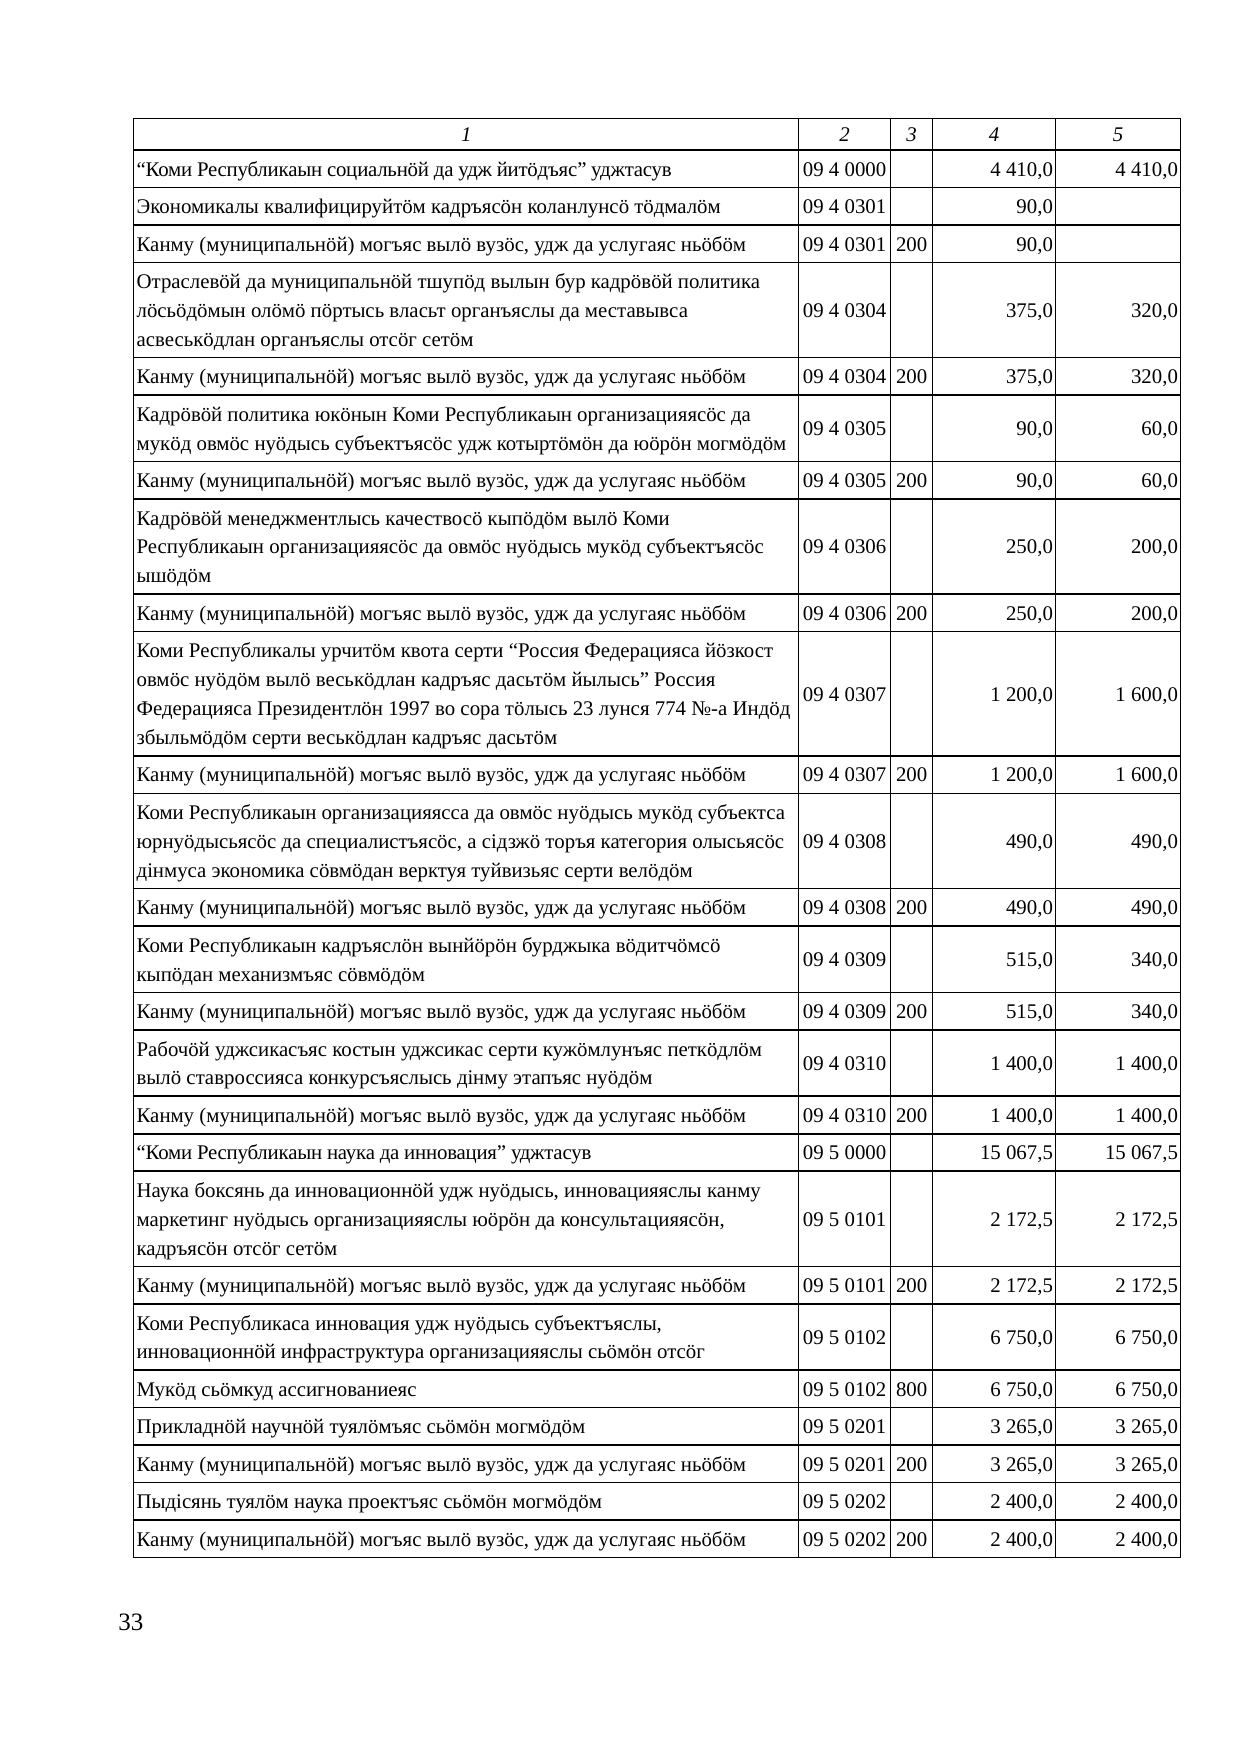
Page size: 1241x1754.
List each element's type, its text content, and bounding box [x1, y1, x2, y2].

table_cell 200 [891, 1446, 932, 1482]
table_cell 200 [891, 757, 932, 792]
table_cell Коми Республикалы урчитӧм квота серти “Россия Федерацияса йӧзкост овмӧс нуӧдӧм вылӧ веськӧдлан кадръяс дасьтӧм йылысь” Россия Федерацияса Президентлӧн 1997 во сора тӧлысь 23 лунся 774 №-а Индӧд збыльмӧдӧм серти веськӧдлан кадръяс дасьтӧм [134, 632, 798, 755]
table_cell 90,0 [933, 226, 1055, 262]
table_cell 3 265,0 [933, 1408, 1055, 1444]
table_cell “Коми Республикаын социальнӧй да удж йитӧдъяс” уджтасув [134, 151, 798, 187]
table_cell 2 400,0 [1056, 1483, 1180, 1519]
table_cell 800 [891, 1371, 932, 1407]
table_cell [891, 1305, 932, 1369]
table_cell 09 5 0101 [799, 1172, 890, 1266]
table_cell 09 5 0201 [799, 1446, 890, 1482]
table_cell 1 400,0 [1056, 1031, 1180, 1095]
table_cell Кадрӧвӧй политика юкӧнын Коми Республикаын организацияясӧс да мукӧд овмӧс нуӧдысь субъектъясӧс удж котыртӧмӧн да юӧрӧн могмӧдӧм [134, 396, 798, 461]
table_cell 09 4 0306 [799, 500, 890, 593]
table_header 3 [891, 119, 932, 149]
table_cell 2 172,5 [1056, 1267, 1180, 1303]
table_cell 09 4 0310 [799, 1097, 890, 1133]
table_cell 15 067,5 [933, 1135, 1055, 1170]
table_cell Канму (муниципальнӧй) могъяс вылӧ вузӧс, удж да услугаяс ньӧбӧм [134, 462, 798, 498]
table_cell [891, 1135, 932, 1170]
table_cell 490,0 [933, 794, 1055, 888]
table_cell 2 400,0 [933, 1483, 1055, 1519]
table_cell 90,0 [933, 188, 1055, 224]
table_cell Мукӧд сьӧмкуд ассигнованиеяс [134, 1371, 798, 1407]
table_cell [891, 396, 932, 461]
table_cell 09 4 0305 [799, 396, 890, 461]
table_cell 09 4 0305 [799, 462, 890, 498]
table_cell 6 750,0 [1056, 1371, 1180, 1407]
table_cell Прикладнӧй научнӧй туялӧмъяс сьӧмӧн могмӧдӧм [134, 1408, 798, 1444]
table_cell Канму (муниципальнӧй) могъяс вылӧ вузӧс, удж да услугаяс ньӧбӧм [134, 1446, 798, 1482]
table_cell 200 [891, 1267, 932, 1303]
table_header 2 [799, 119, 890, 149]
table_cell Кадрӧвӧй менеджментлысь качествосӧ кыпӧдӧм вылӧ Коми Республикаын организацияясӧс да овмӧс нуӧдысь мукӧд субъектъясӧс ышӧдӧм [134, 500, 798, 593]
table_cell 490,0 [1056, 794, 1180, 888]
table_cell 09 5 0102 [799, 1305, 890, 1369]
table_cell 490,0 [933, 889, 1055, 925]
table_cell 09 4 0301 [799, 226, 890, 262]
table_cell 60,0 [1056, 396, 1180, 461]
table_cell 09 5 0101 [799, 1267, 890, 1303]
table_cell [1056, 188, 1180, 224]
table_cell 09 5 0202 [799, 1521, 890, 1557]
table_cell [1056, 226, 1180, 262]
table_cell 1 400,0 [933, 1097, 1055, 1133]
table_cell 3 265,0 [1056, 1408, 1180, 1444]
table_cell 375,0 [933, 358, 1055, 394]
table_cell Коми Республикаын организацияясса да овмӧс нуӧдысь мукӧд субъектса юрнуӧдысьясӧс да специалистъясӧс, а сідзжӧ торъя категория олысьясӧс дінмуса экономика сӧвмӧдан верктуя туйвизьяс серти велӧдӧм [134, 794, 798, 888]
table_cell 09 4 0306 [799, 595, 890, 631]
table_cell Отраслевӧй да муниципальнӧй тшупӧд вылын бур кадрӧвӧй политика лӧсьӧдӧмын олӧмӧ пӧртысь власьт органъяслы да меставывса асвеськӧдлан органъяслы отсӧг сетӧм [134, 263, 798, 357]
table_cell [891, 1483, 932, 1519]
table_cell Канму (муниципальнӧй) могъяс вылӧ вузӧс, удж да услугаяс ньӧбӧм [134, 595, 798, 631]
table_cell 2 172,5 [1056, 1172, 1180, 1266]
table_cell [891, 151, 932, 187]
table_cell 90,0 [933, 462, 1055, 498]
table_cell [891, 500, 932, 593]
table_cell [891, 632, 932, 755]
table_cell 09 5 0202 [799, 1483, 890, 1519]
table_cell Канму (муниципальнӧй) могъяс вылӧ вузӧс, удж да услугаяс ньӧбӧм [134, 1521, 798, 1557]
table_cell 09 4 0308 [799, 794, 890, 888]
table_cell 2 172,5 [933, 1172, 1055, 1266]
table_cell 3 265,0 [933, 1446, 1055, 1482]
table_cell 320,0 [1056, 358, 1180, 394]
table_cell [891, 794, 932, 888]
table_cell 2 400,0 [1056, 1521, 1180, 1557]
table_cell 90,0 [933, 396, 1055, 461]
table_cell 09 4 0307 [799, 757, 890, 792]
table_cell 1 200,0 [933, 757, 1055, 792]
table_cell 6 750,0 [933, 1305, 1055, 1369]
table_cell 200 [891, 1521, 932, 1557]
table_cell 200 [891, 462, 932, 498]
table_cell [891, 1031, 932, 1095]
table_cell 1 600,0 [1056, 757, 1180, 792]
table_cell 2 400,0 [933, 1521, 1055, 1557]
table_cell Рабочӧй уджсикасъяс костын уджсикас серти кужӧмлунъяс петкӧдлӧм вылӧ ставроссияса конкурсъяслысь дінму этапъяс нуӧдӧм [134, 1031, 798, 1095]
table_cell 200 [891, 1097, 932, 1133]
table_cell [891, 188, 932, 224]
table_cell Экономикалы квалифицируйтӧм кадръясӧн коланлунсӧ тӧдмалӧм [134, 188, 798, 224]
table_cell Канму (муниципальнӧй) могъяс вылӧ вузӧс, удж да услугаяс ньӧбӧм [134, 757, 798, 792]
table_cell 09 4 0301 [799, 188, 890, 224]
table_cell 6 750,0 [1056, 1305, 1180, 1369]
table_cell 2 172,5 [933, 1267, 1055, 1303]
table_cell 340,0 [1056, 927, 1180, 991]
table_cell 340,0 [1056, 993, 1180, 1029]
table_cell [891, 263, 932, 357]
table_cell 1 400,0 [1056, 1097, 1180, 1133]
table_cell 09 4 0309 [799, 993, 890, 1029]
table_cell 09 5 0000 [799, 1135, 890, 1170]
table_cell Канму (муниципальнӧй) могъяс вылӧ вузӧс, удж да услугаяс ньӧбӧм [134, 358, 798, 394]
table_cell Канму (муниципальнӧй) могъяс вылӧ вузӧс, удж да услугаяс ньӧбӧм [134, 226, 798, 262]
table_cell 09 4 0310 [799, 1031, 890, 1095]
table_cell 3 265,0 [1056, 1446, 1180, 1482]
table_cell 1 600,0 [1056, 632, 1180, 755]
table_cell 200 [891, 595, 932, 631]
table_cell Пыдісянь туялӧм наука проектъяс сьӧмӧн могмӧдӧм [134, 1483, 798, 1519]
table_cell 250,0 [933, 595, 1055, 631]
table_cell Канму (муниципальнӧй) могъяс вылӧ вузӧс, удж да услугаяс ньӧбӧм [134, 993, 798, 1029]
table_header 5 [1056, 119, 1180, 149]
table_cell 09 5 0102 [799, 1371, 890, 1407]
table_header 1 [134, 119, 798, 149]
table_cell Коми Республикаын кадръяслӧн вынйӧрӧн бурджыка вӧдитчӧмсӧ кыпӧдан механизмъяс сӧвмӧдӧм [134, 927, 798, 991]
table_cell Канму (муниципальнӧй) могъяс вылӧ вузӧс, удж да услугаяс ньӧбӧм [134, 1267, 798, 1303]
table_cell 515,0 [933, 927, 1055, 991]
table_cell 200,0 [1056, 595, 1180, 631]
table_cell 200 [891, 358, 932, 394]
table_cell Наука боксянь да инновационнӧй удж нуӧдысь, инновацияяслы канму маркетинг нуӧдысь организацияяслы юӧрӧн да консультацияясӧн, кадръясӧн отсӧг сетӧм [134, 1172, 798, 1266]
table_cell Коми Республикаса инновация удж нуӧдысь субъектъяслы, инновационнӧй инфраструктура организацияяслы сьӧмӧн отсӧг [134, 1305, 798, 1369]
table_cell 09 4 0304 [799, 358, 890, 394]
table_cell 1 400,0 [933, 1031, 1055, 1095]
table_header 4 [933, 119, 1055, 149]
table_cell Канму (муниципальнӧй) могъяс вылӧ вузӧс, удж да услугаяс ньӧбӧм [134, 889, 798, 925]
table_cell [891, 1408, 932, 1444]
table_cell 375,0 [933, 263, 1055, 357]
table_cell 490,0 [1056, 889, 1180, 925]
table_cell 4 410,0 [933, 151, 1055, 187]
table_cell Канму (муниципальнӧй) могъяс вылӧ вузӧс, удж да услугаяс ньӧбӧм [134, 1097, 798, 1133]
table_cell 09 4 0307 [799, 632, 890, 755]
table_cell 515,0 [933, 993, 1055, 1029]
table_cell 200 [891, 889, 932, 925]
table_cell 200,0 [1056, 500, 1180, 593]
table_cell [891, 1172, 932, 1266]
table_cell 09 4 0304 [799, 263, 890, 357]
table_cell 09 4 0000 [799, 151, 890, 187]
table_cell 09 5 0201 [799, 1408, 890, 1444]
table_cell 09 4 0308 [799, 889, 890, 925]
table_cell 60,0 [1056, 462, 1180, 498]
table_cell 200 [891, 993, 932, 1029]
table_cell 250,0 [933, 500, 1055, 593]
table_cell 6 750,0 [933, 1371, 1055, 1407]
table_cell 4 410,0 [1056, 151, 1180, 187]
table_cell 320,0 [1056, 263, 1180, 357]
table_cell 15 067,5 [1056, 1135, 1180, 1170]
table_cell 200 [891, 226, 932, 262]
table_cell 09 4 0309 [799, 927, 890, 991]
table_cell [891, 927, 932, 991]
table_cell 1 200,0 [933, 632, 1055, 755]
table_cell “Коми Республикаын наука да инновация” уджтасув [134, 1135, 798, 1170]
